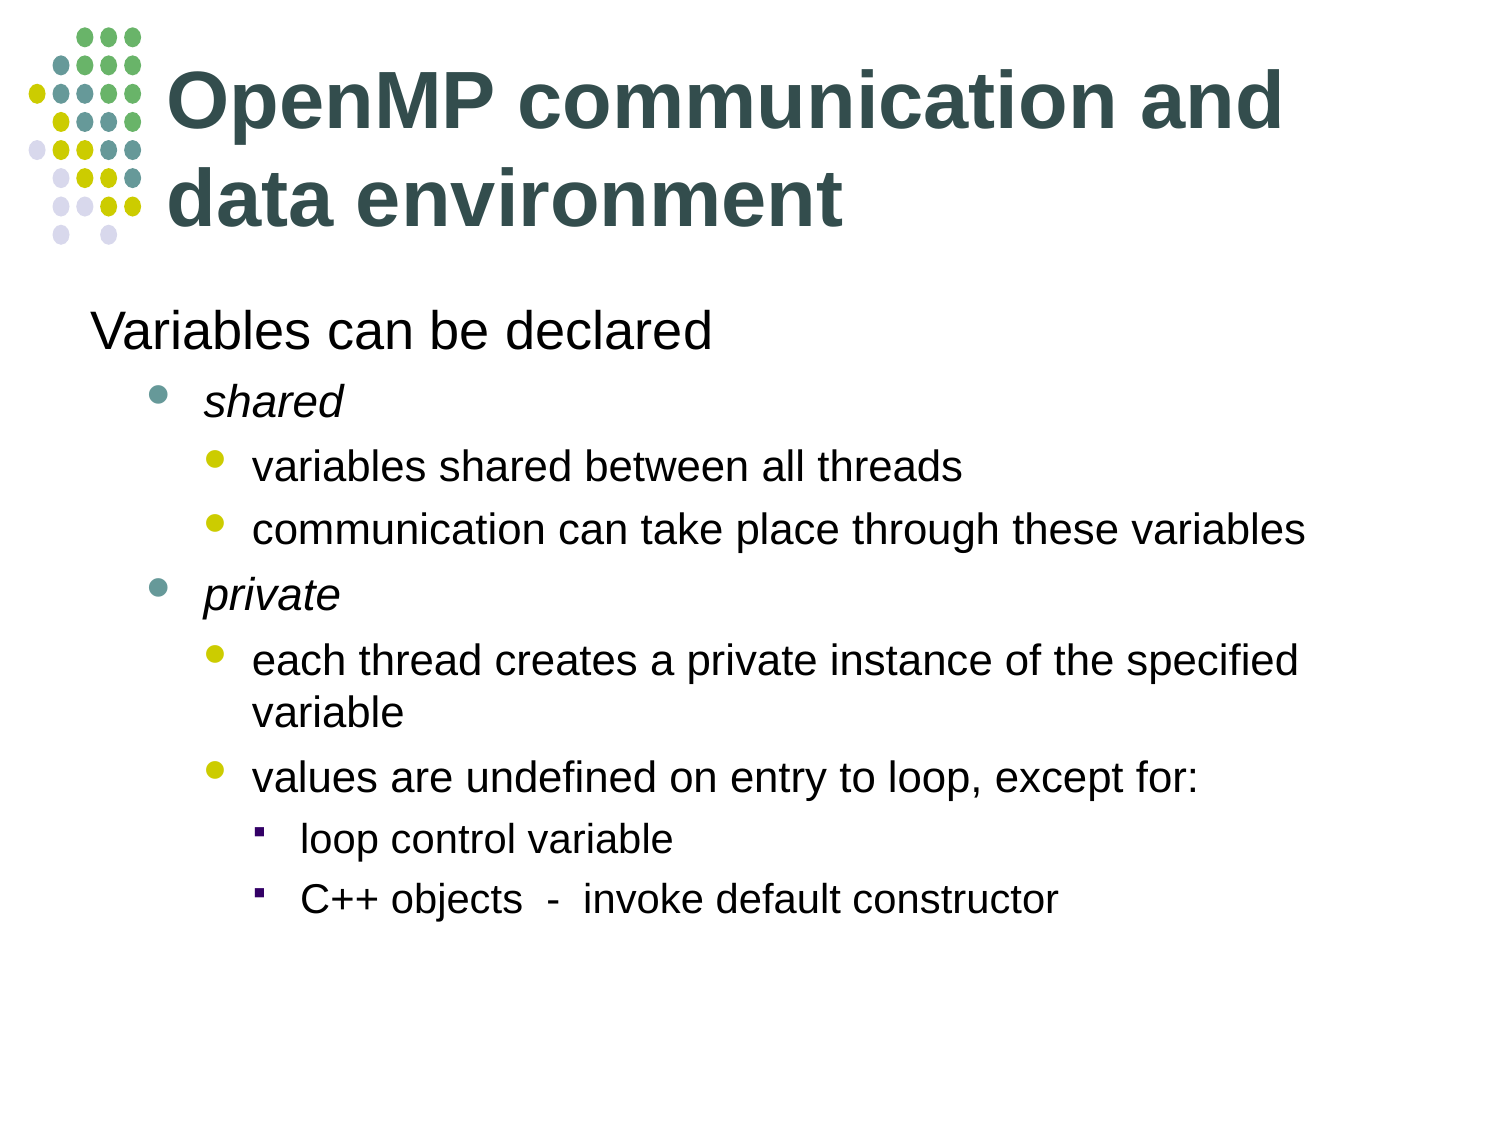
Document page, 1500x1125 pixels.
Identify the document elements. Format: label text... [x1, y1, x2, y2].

title OpenMP communication and data environment [151, 40, 1390, 251]
list Variables can be declared shared variables shared between all threads communication can take place through these variables private each thread creates a private instance of the specified variable values are undefined on entry to loop, except for: loop control variable C++ objects - invoke default constructor [75, 287, 1426, 1065]
